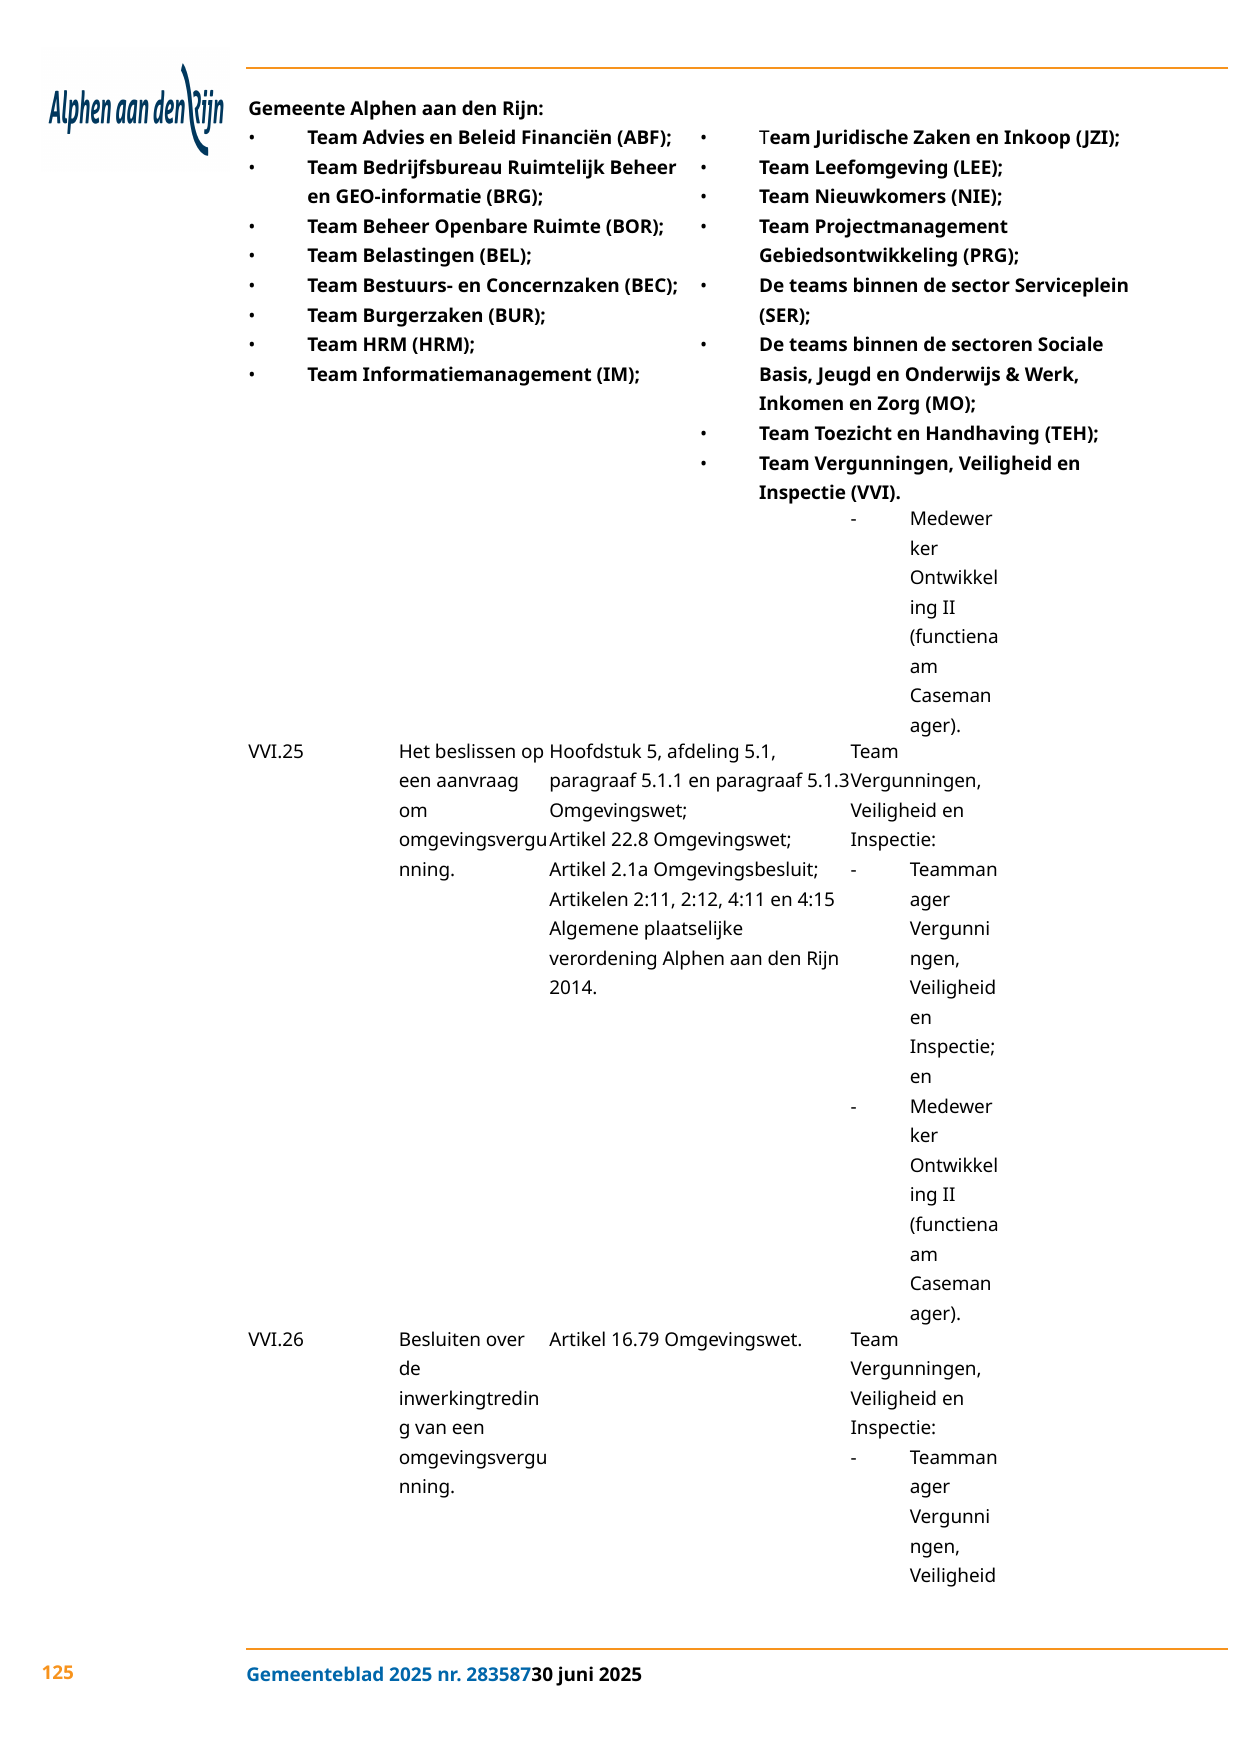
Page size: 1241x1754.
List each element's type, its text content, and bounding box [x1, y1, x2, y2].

table_cell [1001, 505, 1152, 738]
table_cell Het beslissen op een aanvraag om omgevingsvergunning. [399, 738, 549, 1326]
table_header Team Juridische Zaken en Inkoop (JZI); Team Leefomgeving (LEE); Team Nieuwkomers (NIE); Team Projectmanagement Gebiedsontwikkeling (PRG); De teams binnen de sector Serviceplein (SER); De teams binnen de sectoren Sociale Basis, Jeugd en Onderwijs & Werk, Inkomen en Zorg (MO); Team Toezicht en Handhaving (TEH); Team Vergunningen, Veiligheid en Inspectie (VVI). [700, 95, 1152, 505]
table_cell Artikel 16.79 Omgevingswet. [549, 1326, 850, 1588]
table_cell [1001, 1326, 1152, 1588]
table_cell [399, 505, 549, 738]
table_cell VVI.26 [248, 1326, 398, 1588]
table_cell [248, 505, 398, 738]
table_cell Team Vergunningen, Veiligheid en Inspectie: Teammanager Vergunningen, Veiligheid [850, 1326, 1001, 1588]
table_cell Hoofdstuk 5, afdeling 5.1, paragraaf 5.1.1 en paragraaf 5.1.3 Omgevingswet; Artikel 22.8 Omgevingswet; Artikel 2.1a Omgevingsbesluit; Artikelen 2:11, 2:12, 4:11 en 4:15 Algemene plaatselijke verordening Alphen aan den Rijn 2014. [549, 738, 850, 1326]
table_cell VVI.25 [248, 738, 398, 1326]
table_cell [1001, 738, 1152, 1326]
picture [41, 47, 231, 172]
table_cell Besluiten over de inwerkingtreding van een omgevingsvergunning. [399, 1326, 549, 1588]
table_header Gemeente Alphen aan den Rijn: Team Advies en Beleid Financiën (ABF); Team Bedrijfsbureau Ruimtelijk Beheer en GEO-informatie (BRG); Team Beheer Openbare Ruimte (BOR); Team Belastingen (BEL); Team Bestuurs- en Concernzaken (BEC); Team Burgerzaken (BUR); Team HRM (HRM); Team Informatiemanagement (IM); [248, 95, 700, 505]
table_cell [549, 505, 850, 738]
table_cell Team Vergunningen, Veiligheid en Inspectie: Teammanager Vergunningen, Veiligheid en Inspectie; en Medewerker Ontwikkeling II (functienaam Casemanager). [850, 738, 1001, 1326]
table_cell Medewerker Ontwikkeling II (functienaam Casemanager). [850, 505, 1001, 738]
